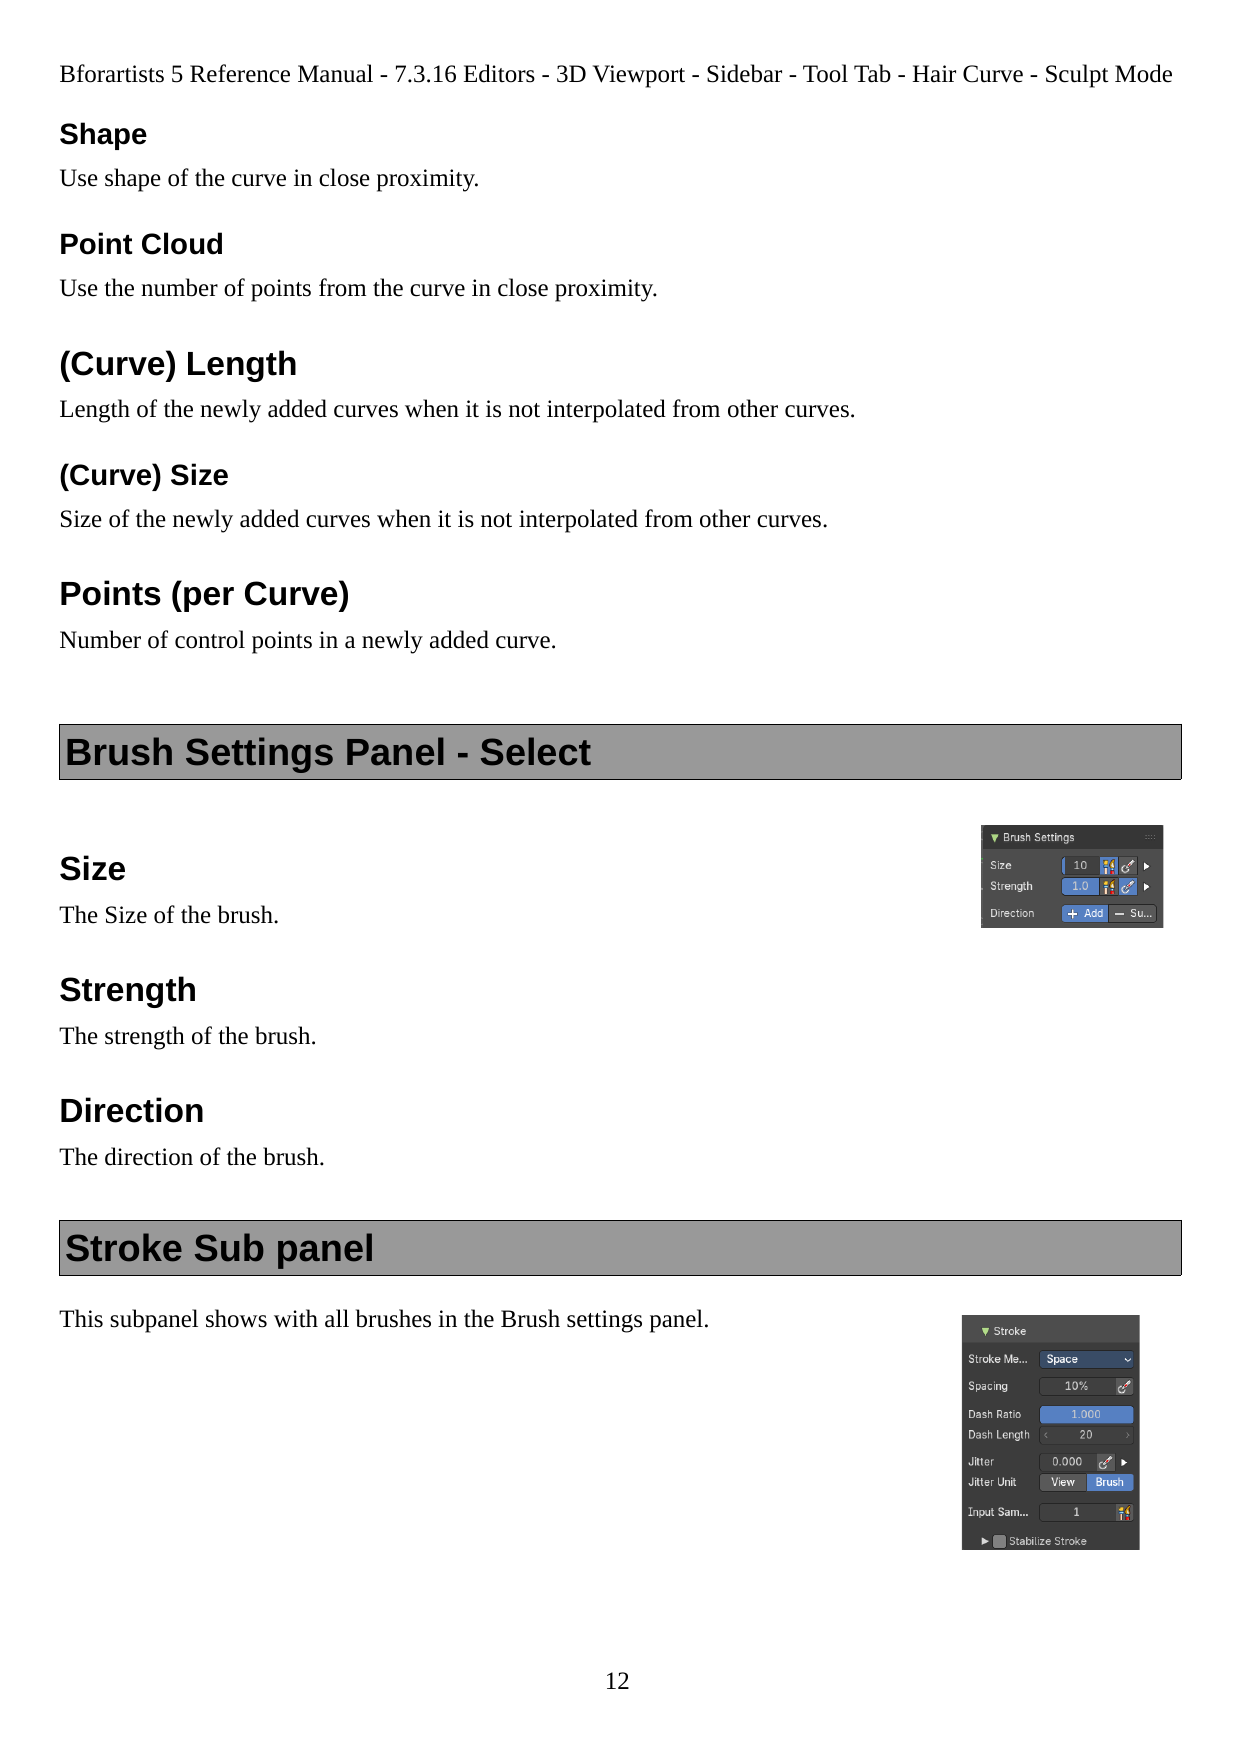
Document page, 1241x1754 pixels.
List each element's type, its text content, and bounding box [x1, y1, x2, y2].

table_header Brush Settings Panel - Select [60, 725, 1181, 779]
text Size of the newly added curves when it is not interpolated from other curves. [59, 504, 1181, 533]
subtitle Points (per Curve) [59, 574, 1181, 613]
text Number of control points in a newly added curve. [59, 625, 1181, 654]
subtitle Size [59, 849, 981, 887]
text The Size of the brush. [59, 900, 1181, 929]
table_header Stroke Sub panel [60, 1221, 1181, 1275]
subtitle (Curve) Size [59, 458, 1181, 492]
text Use the number of points from the curve in close proximity. [59, 273, 1181, 302]
picture [961, 1315, 1140, 1550]
subtitle Shape [59, 117, 1181, 151]
subtitle Strength [59, 970, 1181, 1008]
subtitle Point Cloud [59, 227, 1181, 261]
picture [981, 825, 1164, 928]
text Length of the newly added curves when it is not interpolated from other curves. [59, 394, 1181, 423]
subtitle (Curve) Length [59, 343, 1181, 382]
text The strength of the brush. [59, 1021, 1181, 1050]
subtitle Direction [59, 1091, 1181, 1129]
text Use shape of the curve in close proximity. [59, 163, 1181, 192]
text This subpanel shows with all brushes in the Brush settings panel. [59, 1304, 1181, 1333]
text The direction of the brush. [59, 1142, 1181, 1171]
subtitle [1164, 849, 1181, 887]
